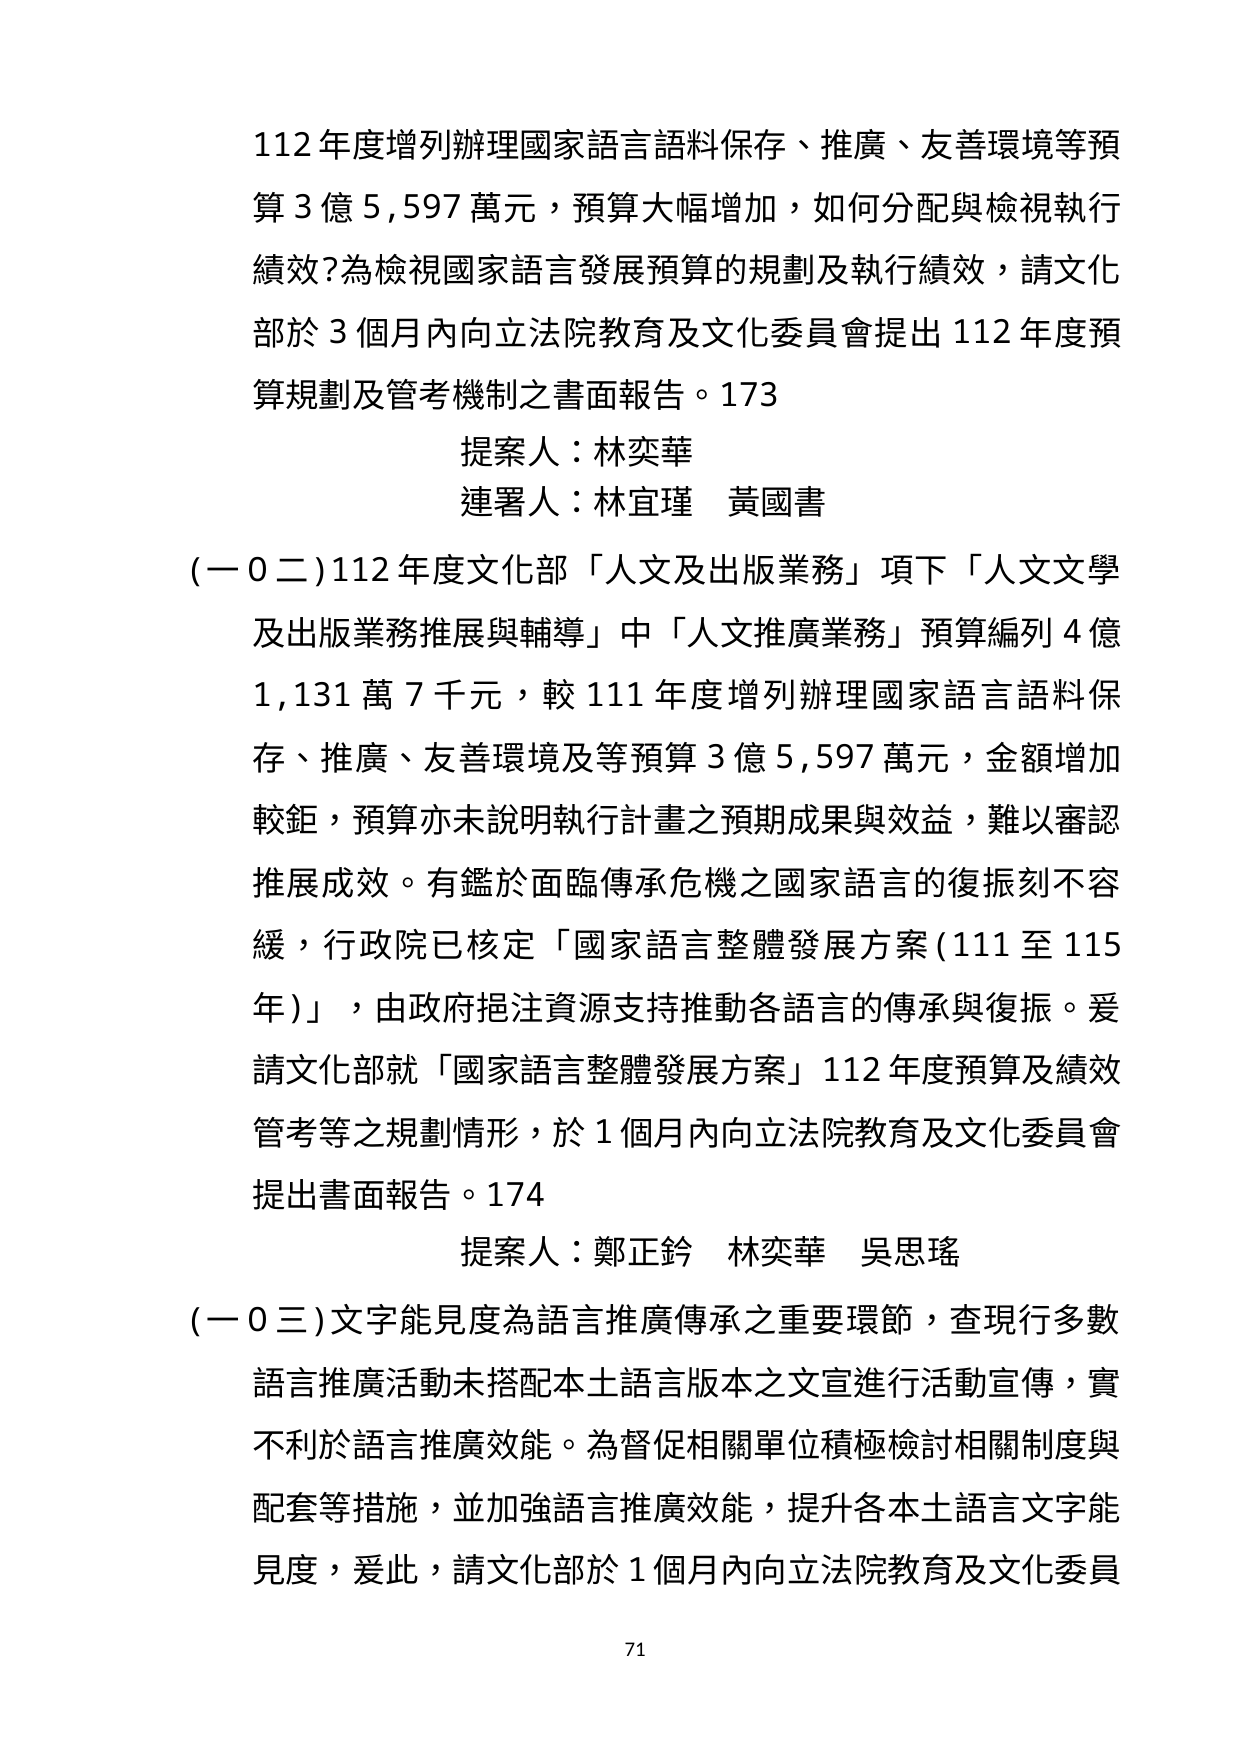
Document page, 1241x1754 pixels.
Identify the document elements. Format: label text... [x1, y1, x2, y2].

text 連署人：林宜瑾 黃國書 [460, 475, 1122, 525]
text 提案人：林奕華 [460, 425, 1122, 475]
text (一Ο二)112年度文化部「人文及出版業務」項下「人文文學及出版業務推展與輔導」中「人文推廣業務」預算編列4億1,131萬7千元，較111年度增列辦理國家語言語料保存、推廣、友善環境及等預算3億5,597萬元，金額增加較鉅，預算亦未說明執行計畫之預期成果與效益，難以審認推展成效。有鑑於面臨傳承危機之國家語言的復振刻不容緩，行政院已核定「國家語言整體發展方案(111至115年)」，由政府挹注資源支持推動各語言的傳承與復振。爰請文化部就「國家語言整體發展方案」112年度預算及績效管考等之規劃情形，於1個月內向立法院教育及文化委員會提出書面報告。174 [185, 537, 1122, 1225]
text (一Ο三)文字能見度為語言推廣傳承之重要環節，查現行多數語言推廣活動未搭配本土語言版本之文宣進行活動宣傳，實不利於語言推廣效能。為督促相關單位積極檢討相關制度與配套等措施，並加強語言推廣效能，提升各本土語言文字能見度，爰此，請文化部於1個月內向立法院教育及文化委員 [185, 1287, 1122, 1600]
text 112年度增列辦理國家語言語料保存、推廣、友善環境等預算3億5,597萬元，預算大幅增加，如何分配與檢視執行績效?為檢視國家語言發展預算的規劃及執行績效，請文化部於3個月內向立法院教育及文化委員會提出112年度預算規劃及管考機制之書面報告。173 [185, 112, 1122, 425]
text 提案人：鄭正鈐 林奕華 吳思瑤 [460, 1225, 1122, 1275]
